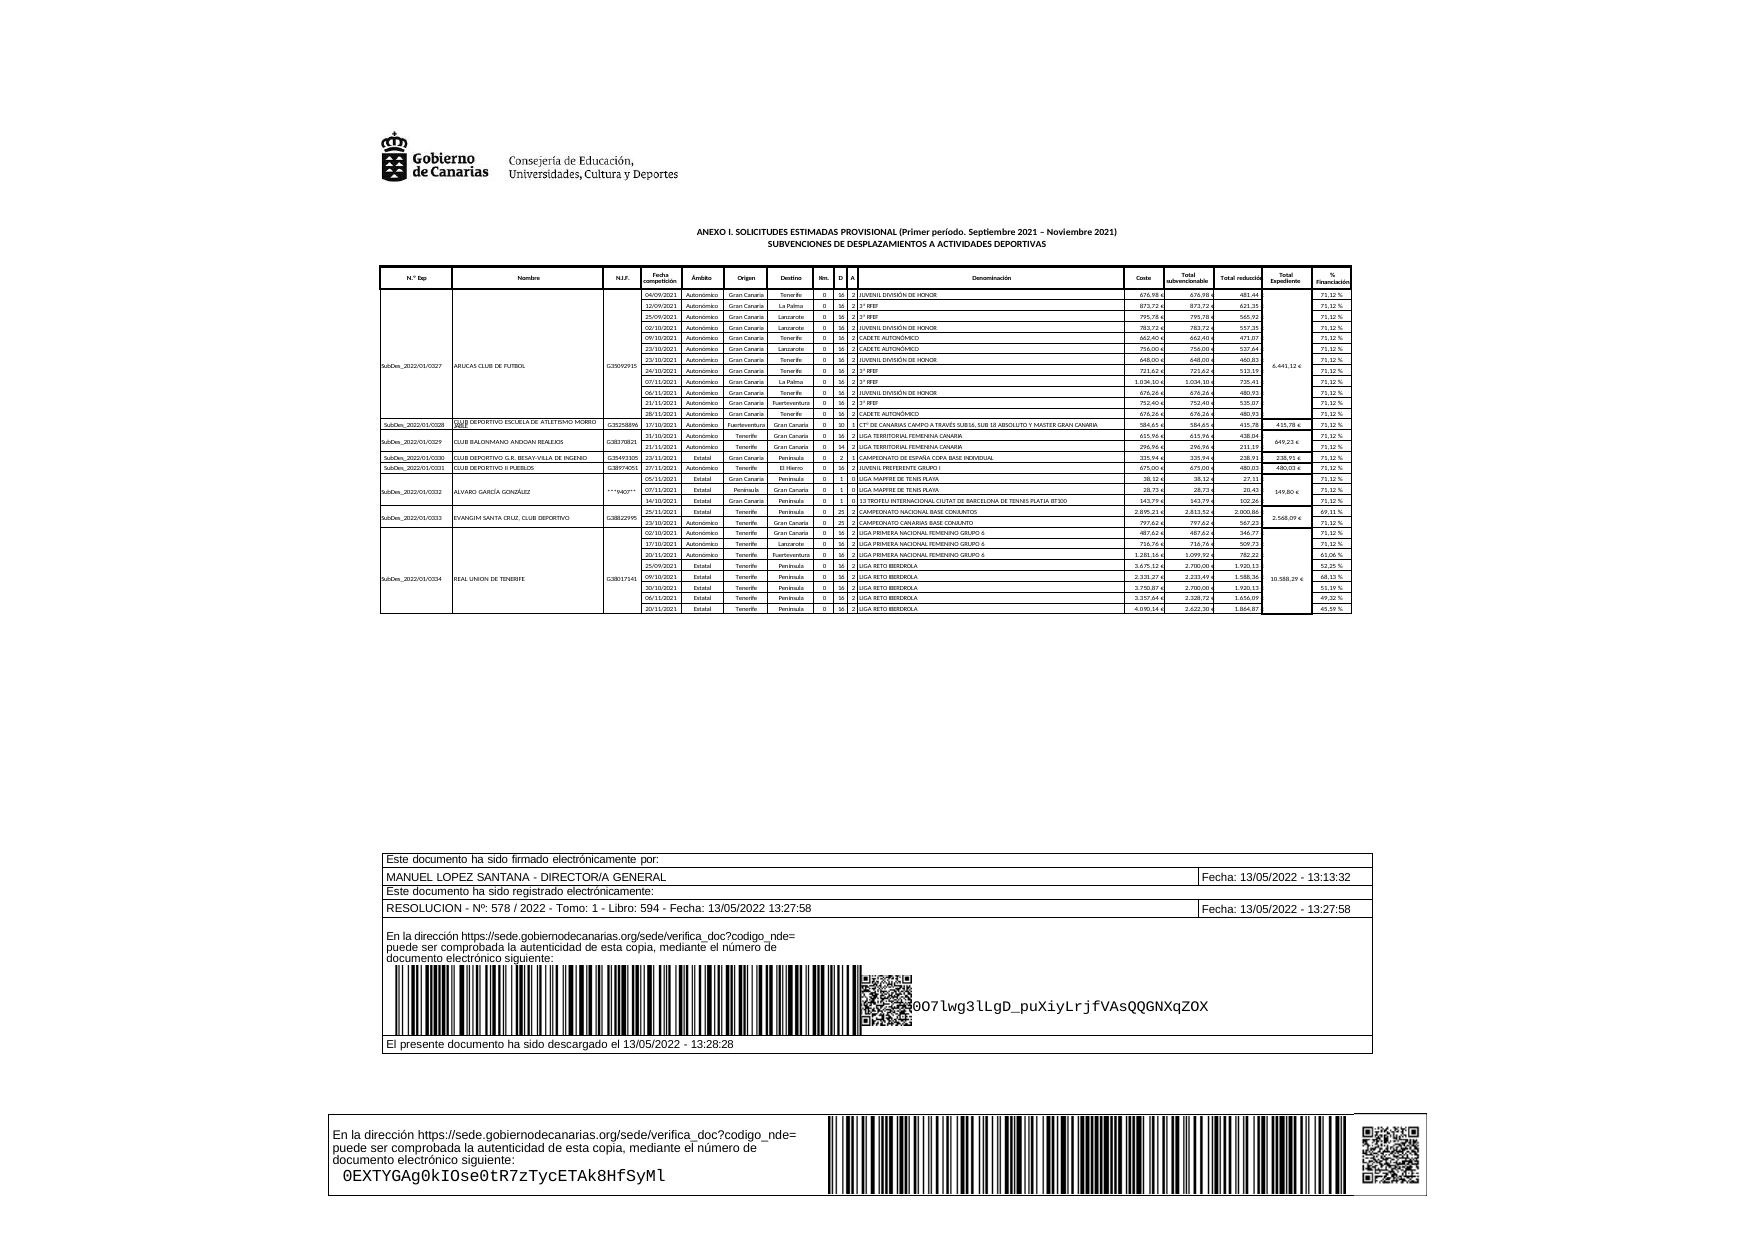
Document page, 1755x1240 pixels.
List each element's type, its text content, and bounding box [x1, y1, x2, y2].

table_cell Tenerife [768, 290, 813, 299]
table_cell 415,78 € [1214, 419, 1261, 429]
table_cell 615,96 € [1165, 430, 1213, 440]
table_cell Gran Canaria [724, 290, 767, 299]
table_cell 649,23 € [1263, 431, 1311, 451]
table_cell Estatal [682, 571, 723, 581]
table_cell G35092915 [604, 290, 641, 418]
table_cell Tenerife [724, 506, 767, 516]
table_header Este documento ha sido firmado electrónicamente por: [383, 854, 1372, 867]
table_cell 716,76 € [1125, 539, 1164, 548]
table_cell 14/10/2021 [642, 495, 681, 505]
table_cell Autonómico [682, 528, 723, 537]
table_cell 2 [848, 376, 857, 386]
table_cell 143,79 € [1165, 495, 1213, 505]
table_cell El presente documento ha sido descargado el 13/05/2022 - 13:28:28 [383, 1036, 1372, 1052]
table_cell SubDes_2022/01/0332 [381, 474, 452, 505]
table_cell 16 [834, 604, 847, 613]
table_cell 2.700,00 € [1165, 560, 1213, 570]
table_cell JUVENIL DIVISIÓN DE HONOR [858, 322, 1124, 332]
table_cell Tenerife [724, 604, 767, 613]
table_cell Lanzarote [768, 539, 813, 548]
table_cell Estatal [682, 506, 723, 516]
table_cell 480,93 € [1214, 387, 1261, 397]
table_cell La Palma [768, 376, 813, 386]
table_cell 2 [848, 430, 857, 440]
table_cell 735,41 € [1214, 376, 1261, 386]
table_cell Estatal [682, 452, 723, 462]
table_cell 16 [834, 354, 847, 364]
table_cell 06/11/2021 [642, 387, 681, 397]
table_cell Gran Canaria [724, 376, 767, 386]
table_cell 752,40 € [1165, 398, 1213, 407]
table_cell 487,62 € [1125, 528, 1164, 537]
table_cell 487,62 € [1165, 528, 1213, 537]
table_cell 28,73 € [1165, 484, 1213, 494]
table_cell 20,43 € [1214, 484, 1261, 494]
table_cell 1.588,36 € [1214, 571, 1261, 581]
table_cell 1.034,10 € [1125, 376, 1164, 386]
table_cell Península [768, 452, 813, 462]
table_cell 782,22 € [1214, 549, 1261, 559]
table_cell 2 [848, 333, 857, 342]
table_cell 51,19 % [1313, 582, 1351, 592]
table_cell 1 [834, 495, 847, 505]
table_cell 0 [814, 484, 833, 494]
table_header N.º Exp [381, 268, 451, 288]
table_cell 16 [834, 409, 847, 418]
table_cell 45,59 % [1313, 604, 1351, 613]
table_cell 52,25 % [1313, 560, 1351, 570]
table_cell 0 [814, 549, 833, 559]
table_cell 480,03 € [1263, 464, 1311, 472]
table_cell Autonómico [682, 549, 723, 559]
table_cell 0 [848, 474, 857, 483]
table_cell 438,04 € [1214, 430, 1261, 440]
table_cell 721,62 € [1125, 365, 1164, 375]
table_cell CADETE AUTONÓMICO [858, 409, 1124, 418]
table_cell 2.895,21 € [1125, 506, 1164, 516]
table_cell 06/11/2021 [642, 593, 681, 602]
table_cell Estatal [682, 560, 723, 570]
table_cell Tenerife [724, 549, 767, 559]
table_cell 2.568,09 € [1263, 507, 1311, 527]
table_cell 1 [848, 419, 857, 429]
table_cell Península [768, 604, 813, 613]
table_cell 71,12 % [1313, 484, 1351, 494]
table_header Origen [725, 268, 766, 288]
table_cell 238,91 € [1263, 453, 1311, 462]
table_cell 2 [848, 409, 857, 418]
table_cell 25/09/2021 [642, 311, 681, 321]
table_cell 480,03 € [1214, 463, 1261, 472]
table_cell Lanzarote [768, 311, 813, 321]
table_cell 676,26 € [1125, 387, 1164, 397]
table_cell Gran Canaria [724, 344, 767, 353]
table_cell 335,94 € [1125, 452, 1164, 462]
table_cell 27/11/2021 [642, 463, 681, 472]
table_cell 797,62 € [1125, 517, 1164, 527]
table_cell 4.090,14 € [1125, 604, 1164, 613]
table_cell Estatal [682, 582, 723, 592]
table_cell 648,00 € [1125, 354, 1164, 364]
table_cell Península [768, 571, 813, 581]
table_cell 0 [814, 452, 833, 462]
table_cell 71,12 % [1313, 495, 1351, 505]
table_cell Autonómico [682, 463, 723, 472]
table_cell 14 [834, 441, 847, 451]
table_cell 1.656,09 € [1214, 593, 1261, 602]
table_cell 16 [834, 539, 847, 548]
table_cell 16 [834, 344, 847, 353]
table_cell JUVENIL DIVISIÓN DE HONOR [858, 354, 1124, 364]
table_cell Autonómico [682, 376, 723, 386]
table_header N.I.F. [604, 268, 640, 288]
table_cell Gran Canaria [724, 398, 767, 407]
table_cell EVANGIM SANTA CRUZ, CLUB DEPORTIVO [453, 506, 603, 527]
table_cell 752,40 € [1125, 398, 1164, 407]
table_cell Península [768, 506, 813, 516]
table_cell 2 [848, 560, 857, 570]
table_cell 0 [814, 387, 833, 397]
table_cell Península [768, 474, 813, 483]
table_cell Estatal [682, 593, 723, 602]
table_cell LIGA RETO IBERDROLA [858, 604, 1124, 613]
table_cell 20/11/2021 [642, 549, 681, 559]
table_cell 09/10/2021 [642, 333, 681, 342]
table_cell G38017141 [604, 528, 641, 613]
table_cell 69,11 % [1313, 506, 1351, 516]
table_cell 0 [814, 354, 833, 364]
table_cell Gran Canaria [768, 419, 813, 429]
table_cell 71,12 % [1313, 452, 1351, 462]
table_cell 71,12 % [1313, 430, 1351, 440]
table_cell CAMPEONATO NACIONAL BASE CONJUNTOS [858, 506, 1124, 516]
table_cell Tenerife [724, 528, 767, 537]
table_cell 16 [834, 582, 847, 592]
table_header % Financiación [1313, 268, 1350, 288]
table_cell 05/11/2021 [642, 474, 681, 483]
table_cell 783,72 € [1125, 322, 1164, 332]
table_cell 30/10/2021 [642, 582, 681, 592]
table_cell 565,92 € [1214, 311, 1261, 321]
table_cell 3.750,87 € [1125, 582, 1164, 592]
table_cell CTº DE CANARIAS CAMPO A TRAVÉS SUB16, SUB 18 ABSOLUTO Y MASTER GRAN CANARIA [858, 419, 1124, 429]
table_cell Autonómico [682, 344, 723, 353]
table_cell 2.700,00 € [1165, 582, 1213, 592]
table_cell 675,00 € [1165, 463, 1213, 472]
table_cell 0 [848, 484, 857, 494]
table_cell Gran Canaria [724, 300, 767, 310]
table_cell 71,12 % [1313, 409, 1351, 418]
table_cell 2 [848, 344, 857, 353]
table_cell Península [768, 582, 813, 592]
table_cell 797,62 € [1165, 517, 1213, 527]
table_cell SubDes_2022/01/0331 [381, 463, 452, 472]
table_cell 13 TROFEU INTERNACIONAL CIUTAT DE BARCELONA DE TENNIS PLATJA BT100 [858, 495, 1124, 505]
table_cell 1 [834, 484, 847, 494]
table_cell 6.441,12 € [1263, 290, 1311, 418]
table_cell 557,35 € [1214, 322, 1261, 332]
table_cell Tenerife [724, 560, 767, 570]
table_cell 71,12 % [1313, 333, 1351, 342]
table_cell 662,40 € [1125, 333, 1164, 342]
table_cell LIGA MAPFRE DE TENIS PLAYA [858, 484, 1124, 494]
table_header Nombre [453, 268, 602, 288]
table_cell 1.281,16 € [1125, 549, 1164, 559]
table_cell 71,12 % [1313, 354, 1351, 364]
table_cell 10 [834, 419, 847, 429]
table_cell 2 [848, 517, 857, 527]
table_header Total Expediente [1263, 268, 1311, 288]
table_cell Gran Canaria [724, 495, 767, 505]
table_cell 25 [834, 506, 847, 516]
table_cell 2.331,27 € [1125, 571, 1164, 581]
table_cell 12/09/2021 [642, 300, 681, 310]
table_cell 3ª RFEF [858, 398, 1124, 407]
table_cell 0 [814, 474, 833, 483]
table_cell RESOLUCION - Nº: 578 / 2022 - Tomo: 1 - Libro: 594 - Fecha: 13/05/2022 13:27:58 [383, 900, 1198, 917]
table_header Total reducción [1215, 268, 1261, 288]
table_cell 567,23 € [1214, 517, 1261, 527]
table_cell 21/11/2021 [642, 398, 681, 407]
table_cell Gran Canaria [724, 409, 767, 418]
table_cell 0 [814, 539, 833, 548]
table_cell 04/09/2021 [642, 290, 681, 299]
table_cell 16 [834, 571, 847, 581]
table_cell Tenerife [724, 430, 767, 440]
table_cell CAMPEONATO CANARIAS BASE CONJUNTO [858, 517, 1124, 527]
table_cell Gran Canaria [724, 387, 767, 397]
table_cell Tenerife [724, 582, 767, 592]
table_cell Gran Canaria [724, 365, 767, 375]
table_cell 71,12 % [1313, 365, 1351, 375]
table_cell G38974051 [604, 463, 641, 472]
table_cell 71,12 % [1313, 398, 1351, 407]
table_cell CADETE AUTONÓMICO [858, 344, 1124, 353]
table_cell 23/11/2021 [642, 452, 681, 462]
table_cell Estatal [682, 474, 723, 483]
table_cell 2 [848, 571, 857, 581]
table_cell 2 [848, 398, 857, 407]
table_cell 149,80 € [1263, 475, 1311, 505]
table_cell ALVARO GARCÍA GONZÁLEZ [453, 474, 603, 505]
table_cell 1.920,13 € [1214, 582, 1261, 592]
table_cell Autonómico [682, 409, 723, 418]
table_cell 509,73 € [1214, 539, 1261, 548]
table_cell 513,19 € [1214, 365, 1261, 375]
table_cell Autonómico [682, 300, 723, 310]
table_cell 09/10/2021 [642, 571, 681, 581]
table_cell 3ª RFEF [858, 376, 1124, 386]
table_cell 28,73 € [1125, 484, 1164, 494]
table_cell 71,12 % [1313, 474, 1351, 483]
table_cell 1.099,92 € [1165, 549, 1213, 559]
table_cell G38822995 [604, 506, 641, 527]
table_cell 16 [834, 365, 847, 375]
table_header A [848, 268, 857, 288]
table_cell JUVENIL DIVISIÓN DE HONOR [858, 387, 1124, 397]
table_cell Autonómico [682, 333, 723, 342]
table_cell Lanzarote [768, 322, 813, 332]
table_cell 71,12 % [1313, 528, 1351, 537]
table_cell Autonómico [682, 365, 723, 375]
table_cell 621,35 € [1214, 300, 1261, 310]
table_cell SubDes_2022/01/0334 [381, 528, 452, 613]
table_cell 676,26 € [1125, 409, 1164, 418]
table_cell Autonómico [682, 311, 723, 321]
table_cell Gran Canaria [724, 452, 767, 462]
table_header Fecha competición [642, 268, 681, 288]
table_cell 756,00 € [1125, 344, 1164, 353]
table_cell 16 [834, 593, 847, 602]
table_cell LIGA MAPFRE DE TENIS PLAYA [858, 474, 1124, 483]
table_cell Península [768, 593, 813, 602]
table_cell 2 [848, 506, 857, 516]
table_cell 2 [848, 387, 857, 397]
table_cell 25/11/2021 [642, 506, 681, 516]
table_cell LIGA TERRITORIAL FEMENINA CANARIA [858, 430, 1124, 440]
table_cell 615,96 € [1125, 430, 1164, 440]
table_cell 2 [848, 604, 857, 613]
table_cell 335,94 € [1165, 452, 1213, 462]
table_cell 346,77 € [1214, 528, 1261, 537]
table_cell 20/11/2021 [642, 604, 681, 613]
table_cell 460,83 € [1214, 354, 1261, 364]
table_cell 24/10/2021 [642, 365, 681, 375]
table_cell 0 [814, 398, 833, 407]
table_cell Autonómico [682, 430, 723, 440]
table_cell SubDes_2022/01/0330 [381, 452, 452, 462]
table_cell CLUB DEPORTIVO ESCUELA DE ATLETISMO MORRO JABLE [453, 419, 603, 429]
table_cell 1 [848, 452, 857, 462]
table_cell 0 [814, 322, 833, 332]
table_cell 0 [814, 344, 833, 353]
table_cell 71,12 % [1313, 419, 1351, 429]
table_cell 16 [834, 376, 847, 386]
table_cell Autonómico [682, 387, 723, 397]
table_cell 2 [848, 549, 857, 559]
table_cell 2.328,72 € [1165, 593, 1213, 602]
table_header Coste [1125, 268, 1163, 288]
table_cell Autonómico [682, 441, 723, 451]
table_cell 2 [848, 593, 857, 602]
table_cell 16 [834, 322, 847, 332]
table_cell JUVENIL DIVISIÓN DE HONOR [858, 290, 1124, 299]
table_cell 0 [814, 409, 833, 418]
table_cell 10.588,29 € [1263, 529, 1311, 613]
table_cell 676,26 € [1165, 387, 1213, 397]
table_cell LIGA RETO IBERDROLA [858, 582, 1124, 592]
table_cell 23/10/2021 [642, 517, 681, 527]
table_cell 676,98 € [1165, 290, 1213, 299]
table_cell 535,07 € [1214, 398, 1261, 407]
table_cell 211,19 € [1214, 441, 1261, 451]
table_cell LIGA RETO IBERDROLA [858, 571, 1124, 581]
table_cell 0 [814, 582, 833, 592]
table_cell Tenerife [768, 333, 813, 342]
table_cell 49,32 % [1313, 593, 1351, 602]
table_cell 2 [848, 300, 857, 310]
table_cell ***9407** [604, 474, 641, 505]
table_cell 71,12 % [1313, 517, 1351, 527]
table_cell 2 [848, 539, 857, 548]
table_cell 873,72 € [1165, 300, 1213, 310]
table_cell Este documento ha sido registrado electrónicamente: [383, 886, 1372, 899]
table_cell G35258896 [604, 419, 641, 429]
table_cell 16 [834, 398, 847, 407]
table_cell 16 [834, 430, 847, 440]
table_cell Estatal [682, 495, 723, 505]
table_cell Tenerife [724, 441, 767, 451]
table_cell 0 [814, 571, 833, 581]
table_cell SubDes_2022/01/0328 [381, 419, 452, 429]
table_cell 71,12 % [1313, 539, 1351, 548]
table_cell CLUB DEPORTIVO G.R. BESAY-VILLA DE INGENIO [453, 452, 603, 462]
table_cell 71,12 % [1313, 344, 1351, 353]
table_cell 0 [814, 333, 833, 342]
table_cell Autonómico [682, 517, 723, 527]
table_cell 0 [814, 528, 833, 537]
table_cell 17/10/2021 [642, 419, 681, 429]
table_cell CLUB DEPORTIVO II PUEBLOS [453, 463, 603, 472]
table_cell 0 [814, 604, 833, 613]
table_cell LIGA PRIMERA NACIONAL FEMENINO GRUPO 6 [858, 528, 1124, 537]
table_cell 1.034,10 € [1165, 376, 1213, 386]
table_cell 795,78 € [1165, 311, 1213, 321]
table_cell 415,78 € [1263, 420, 1311, 429]
table_cell G38370821 [604, 430, 641, 451]
table_header Ámbito [683, 268, 723, 288]
table_cell 2 [848, 582, 857, 592]
table_cell CLUB BALONMANO ANDOAN REALEJOS [453, 430, 603, 451]
table_header Total subvencionable [1165, 268, 1213, 288]
table_cell 0 [814, 506, 833, 516]
table_cell 16 [834, 300, 847, 310]
table_cell 27,11 € [1214, 474, 1261, 483]
table_cell Lanzarote [768, 344, 813, 353]
table_cell Tenerife [768, 409, 813, 418]
table_cell 16 [834, 560, 847, 570]
table_cell Gran Canaria [724, 322, 767, 332]
table_cell 471,07 € [1214, 333, 1261, 342]
table_cell 07/11/2021 [642, 376, 681, 386]
table_cell 28/11/2021 [642, 409, 681, 418]
table_cell 676,26 € [1165, 409, 1213, 418]
table_cell CADETE AUTONÓMICO [858, 333, 1124, 342]
table_cell Gran Canaria [724, 474, 767, 483]
table_cell 584,65 € [1165, 419, 1213, 429]
table_cell Tenerife [724, 571, 767, 581]
table_cell Tenerife [724, 517, 767, 527]
table_cell 71,12 % [1313, 311, 1351, 321]
table_cell 481,44 € [1214, 290, 1261, 299]
table_cell 2 [848, 441, 857, 451]
table_cell 23/10/2021 [642, 344, 681, 353]
table_cell 23/10/2021 [642, 354, 681, 364]
table_cell Gran Canaria [768, 484, 813, 494]
table_cell 07/11/2021 [642, 484, 681, 494]
table_cell El Hierro [768, 463, 813, 472]
table_cell 17/10/2021 [642, 539, 681, 548]
table_cell 0 [848, 495, 857, 505]
table_cell 2 [848, 354, 857, 364]
table_cell G35493105 [604, 452, 641, 462]
table_cell LIGA PRIMERA NACIONAL FEMENINO GRUPO 6 [858, 549, 1124, 559]
table_cell 0 [814, 419, 833, 429]
table_cell La Palma [768, 300, 813, 310]
table_cell 0 [814, 593, 833, 602]
table_cell 102,26 € [1214, 495, 1261, 505]
table_cell 2 [848, 365, 857, 375]
table_cell 71,12 % [1313, 300, 1351, 310]
table_cell 16 [834, 387, 847, 397]
table_cell Tenerife [768, 387, 813, 397]
table_header Destino [768, 268, 812, 288]
table_cell 480,93 € [1214, 409, 1261, 418]
table_cell 2 [848, 528, 857, 537]
table_cell Tenerife [724, 539, 767, 548]
table_cell Autonómico [682, 322, 723, 332]
table_cell 71,12 % [1313, 441, 1351, 451]
table_cell 3ª RFEF [858, 365, 1124, 375]
table_cell 537,64 € [1214, 344, 1261, 353]
table_cell 756,00 € [1165, 344, 1213, 353]
table_cell 584,65 € [1125, 419, 1164, 429]
table_cell 2.233,49 € [1165, 571, 1213, 581]
table_cell JUVENIL PREFERENTE GRUPO I [858, 463, 1124, 472]
table_cell MANUEL LOPEZ SANTANA - DIRECTOR/A GENERAL [383, 868, 1198, 885]
table_cell SubDes_2022/01/0333 [381, 506, 452, 527]
table_cell 676,98 € [1125, 290, 1164, 299]
table_cell Tenerife [724, 463, 767, 472]
table_cell Estatal [682, 604, 723, 613]
table_cell 0 [814, 376, 833, 386]
table_cell 0 [814, 463, 833, 472]
table_cell Península [768, 495, 813, 505]
table_cell Gran Canaria [768, 517, 813, 527]
table_cell 16 [834, 333, 847, 342]
table_cell Autonómico [682, 419, 723, 429]
table_cell Estatal [682, 484, 723, 494]
table_cell 2.622,30 € [1165, 604, 1213, 613]
table_cell 16 [834, 311, 847, 321]
table_cell 0 [814, 495, 833, 505]
table_cell 1 [834, 474, 847, 483]
table_cell 16 [834, 290, 847, 299]
table_cell 0 [814, 560, 833, 570]
table_cell Gran Canaria [724, 354, 767, 364]
table_cell 2 [834, 452, 847, 462]
table_cell Fecha: 13/05/2022 - 13:27:58 [1199, 900, 1372, 917]
table_cell 31/10/2021 [642, 430, 681, 440]
table_cell LIGA RETO IBERDROLA [858, 593, 1124, 602]
table_cell REAL UNION DE TENERIFE [453, 528, 603, 613]
table_cell 2 [848, 322, 857, 332]
table_cell 16 [834, 463, 847, 472]
table_cell 71,12 % [1313, 376, 1351, 386]
table_cell 71,12 % [1313, 463, 1351, 472]
table_cell 0 [814, 290, 833, 299]
table_cell 0 [814, 430, 833, 440]
table_cell 68,13 % [1313, 571, 1351, 581]
table_cell Península [768, 560, 813, 570]
table_cell 296,96 € [1125, 441, 1164, 451]
table_cell Tenerife [768, 354, 813, 364]
table_cell Gran Canaria [724, 311, 767, 321]
table_cell 1.864,87 € [1214, 604, 1261, 613]
table_cell SubDes_2022/01/0329 [381, 430, 452, 451]
table_cell ARUCAS CLUB DE FUTBOL [453, 290, 603, 418]
text ANEXO I. SOLICITUDES ESTIMADAS PROVISIONAL (Primer período. Septiembre 2021 – Noviembre 2021) SUBVENCIONES DE DESPLAZAMIENTOS A ACTIVIDADES DEPORTIVAS [697, 226, 1154, 249]
table_cell 675,00 € [1125, 463, 1164, 472]
table_cell Tenerife [724, 593, 767, 602]
table_cell 3ª RFEF [858, 300, 1124, 310]
table_cell 716,76 € [1165, 539, 1213, 548]
table_cell CAMPEONATO DE ESPAÑA COPA BASE INDIVIDUAL [858, 452, 1124, 462]
table_cell 25/09/2021 [642, 560, 681, 570]
table_cell 0 [814, 365, 833, 375]
table_cell 3.357,64 € [1125, 593, 1164, 602]
table_cell 296,96 € [1165, 441, 1213, 451]
table_cell Autonómico [682, 539, 723, 548]
table_cell 721,62 € [1165, 365, 1213, 375]
table_cell 38,12 € [1165, 474, 1213, 483]
table_cell LIGA PRIMERA NACIONAL FEMENINO GRUPO 6 [858, 539, 1124, 548]
table_cell 0 [814, 311, 833, 321]
table_cell 02/10/2021 [642, 528, 681, 537]
table_header Km. [814, 268, 833, 288]
table_cell 2 [848, 311, 857, 321]
table_cell 71,12 % [1313, 322, 1351, 332]
table_header Denominación [859, 268, 1123, 288]
table_cell 3.675,12 € [1125, 560, 1164, 570]
table_cell Autonómico [682, 354, 723, 364]
table_cell 795,78 € [1125, 311, 1164, 321]
table_cell 16 [834, 528, 847, 537]
table_cell Tenerife [768, 365, 813, 375]
table_cell 2.813,52 € [1165, 506, 1213, 516]
table_cell Gran Canaria [724, 333, 767, 342]
table_cell 38,12 € [1125, 474, 1164, 483]
table_cell Gran Canaria [768, 528, 813, 537]
table_cell 2 [848, 463, 857, 472]
table_cell 16 [834, 549, 847, 559]
table_cell Autonómico [682, 398, 723, 407]
table_cell 0 [814, 300, 833, 310]
table_cell 2 [848, 290, 857, 299]
table_header D [835, 268, 846, 288]
table_cell 873,72 € [1125, 300, 1164, 310]
table_cell LIGA TERRITORIAL FEMENINA CANARIA [858, 441, 1124, 451]
table_cell 238,91 € [1214, 452, 1261, 462]
table_cell 3ª RFEF [858, 311, 1124, 321]
table_cell 0 [814, 441, 833, 451]
table_cell 648,00 € [1165, 354, 1213, 364]
table_cell 71,12 % [1313, 387, 1351, 397]
table_cell Fuerteventura [768, 549, 813, 559]
table_cell 02/10/2021 [642, 322, 681, 332]
table_cell 662,40 € [1165, 333, 1213, 342]
table_cell Fuerteventura [724, 419, 767, 429]
table_cell 0 [814, 517, 833, 527]
table_cell 2.000,86 € [1214, 506, 1261, 516]
table_cell En la dirección https://sede.gobiernodecanarias.org/sede/verifica_doc?codigo_nde= puede ser comprobada la autenticidad de esta copia, mediante el número de documento electrónico siguiente: 0O7lwg3lLgD_puXiyLrjfVAsQQGNXqZOX [383, 918, 1372, 1035]
table_cell Autonómico [682, 290, 723, 299]
table_cell Fecha: 13/05/2022 - 13:13:32 [1199, 868, 1372, 885]
table_cell 1.920,13 € [1214, 560, 1261, 570]
table_cell SubDes_2022/01/0327 [381, 290, 452, 418]
table_cell 143,79 € [1125, 495, 1164, 505]
table_cell 61,06 % [1313, 549, 1351, 559]
table_cell Fuerteventura [768, 398, 813, 407]
table_cell Península [724, 484, 767, 494]
table_cell LIGA RETO IBERDROLA [858, 560, 1124, 570]
table_cell 783,72 € [1165, 322, 1213, 332]
table_cell 21/11/2021 [642, 441, 681, 451]
table_cell 71,12 % [1313, 290, 1351, 299]
table_cell Gran Canaria [768, 441, 813, 451]
table_cell 25 [834, 517, 847, 527]
table_cell Gran Canaria [768, 430, 813, 440]
